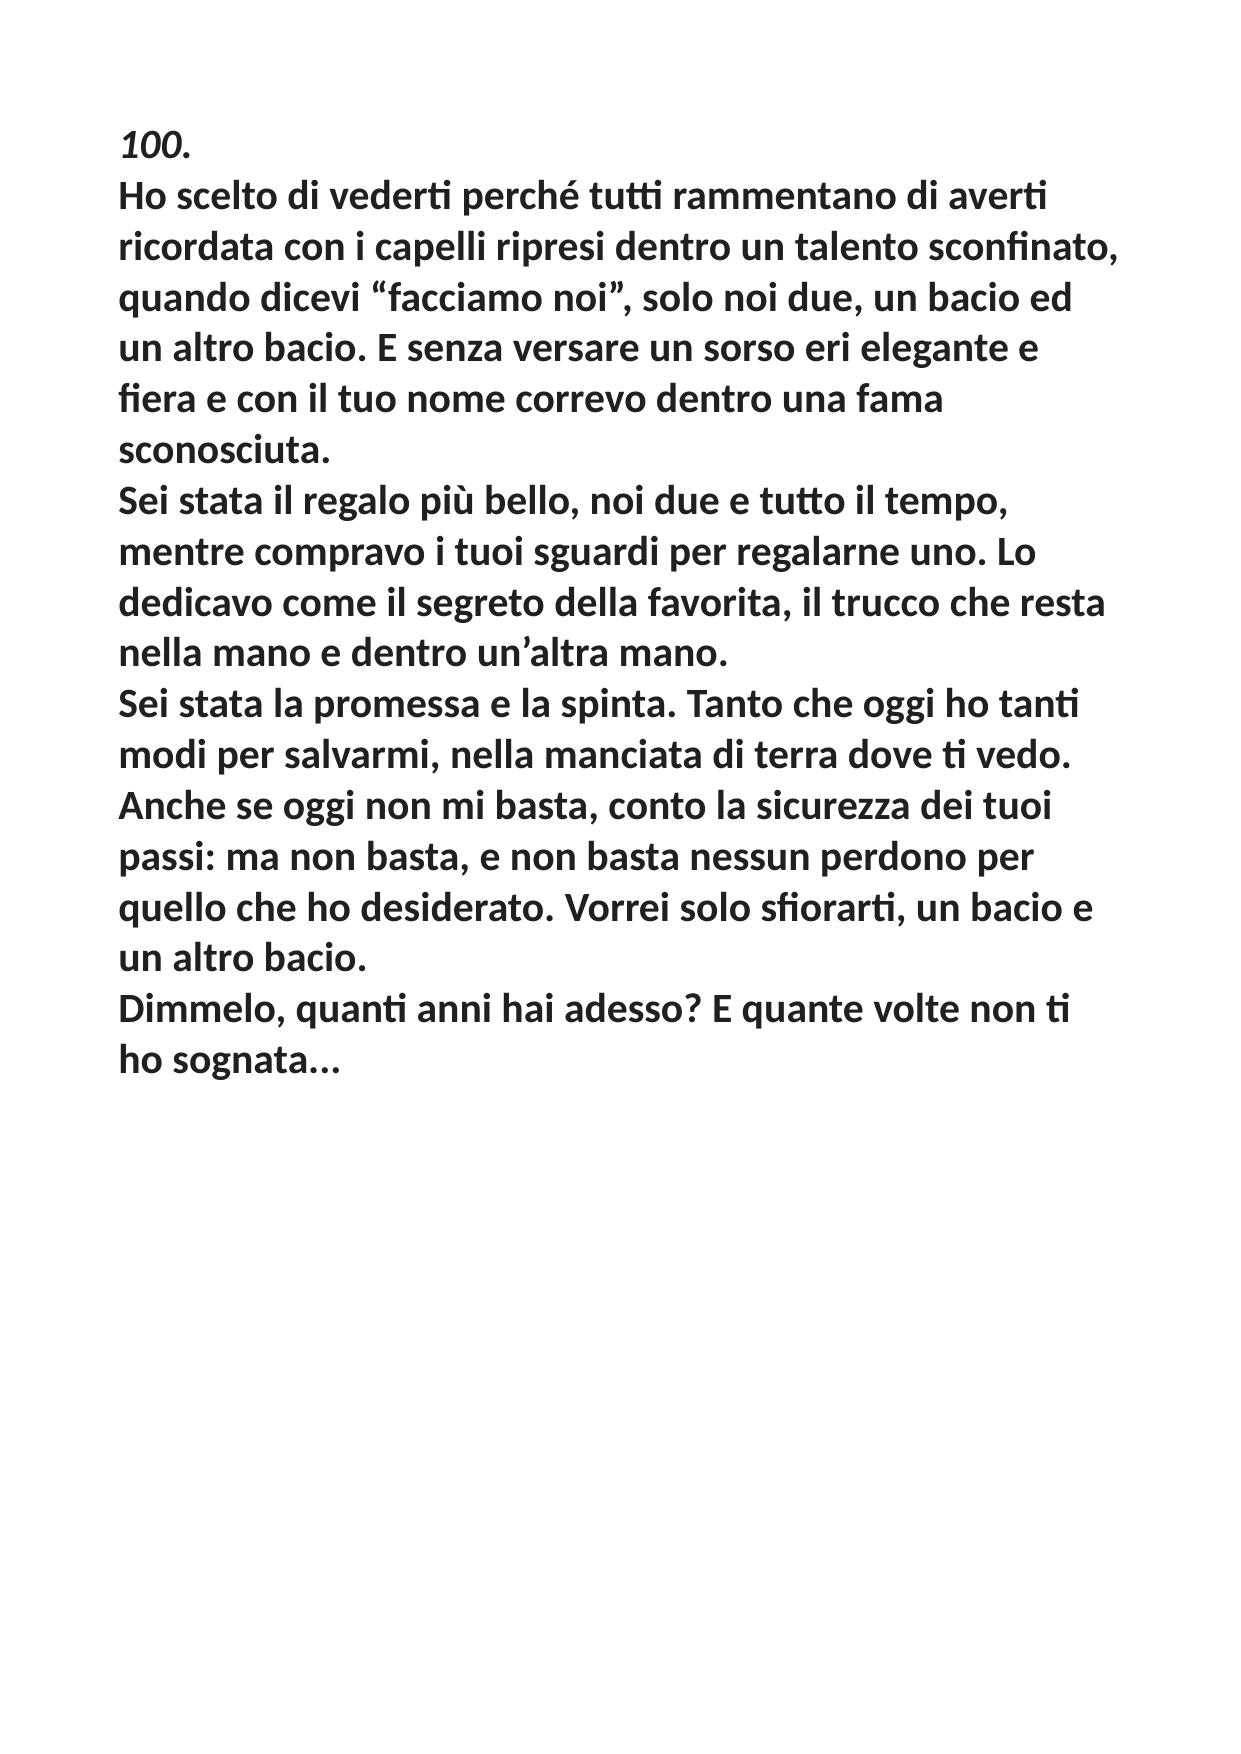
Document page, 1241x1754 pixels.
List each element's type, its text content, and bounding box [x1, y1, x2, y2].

text 100. [118, 118, 1122, 169]
text Sei stata la promessa e la spinta. Tanto che oggi ho tanti modi per salvarmi, nella manciata di terra dove ti vedo. Anche se oggi non mi basta, conto la sicurezza dei tuoi passi: ma non basta, e non basta nessun perdono per quello che ho desiderato. Vorrei solo sfiorarti, un bacio e un altro bacio. [118, 677, 1122, 982]
text Ho scelto di vederti perché tutti rammentano di averti ricordata con i capelli ripresi dentro un talento sconfinato, quando dicevi “facciamo noi”, solo noi due, un bacio ed un altro bacio. E senza versare un sorso eri elegante e fiera e con il tuo nome correvo dentro una fama sconosciuta. [118, 169, 1122, 474]
text Dimmelo, quanti anni hai adesso? E quante volte non ti ho sognata... [118, 982, 1122, 1084]
text Sei stata il regalo più bello, noi due e tutto il tempo, mentre compravo i tuoi sguardi per regalarne uno. Lo dedicavo come il segreto della favorita, il trucco che resta nella mano e dentro un’altra mano. [118, 474, 1122, 677]
